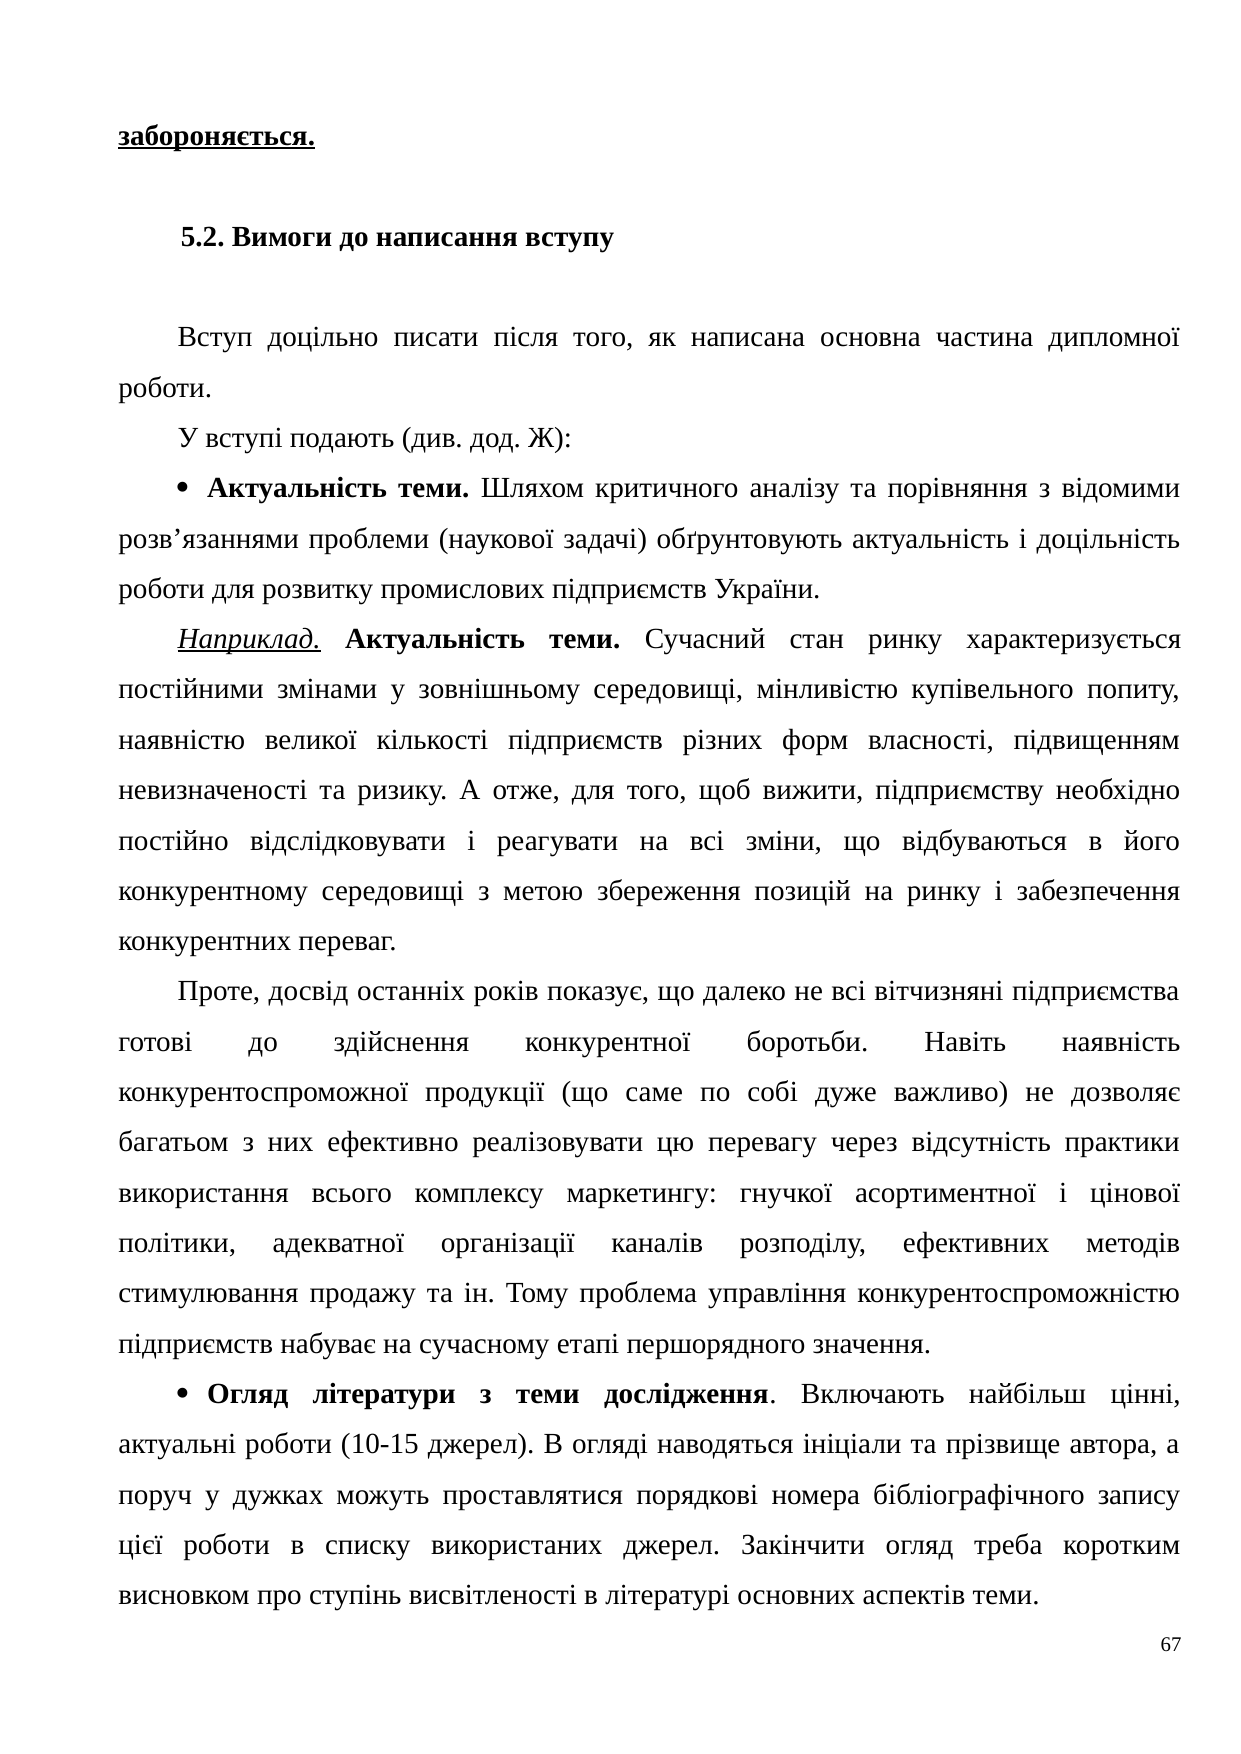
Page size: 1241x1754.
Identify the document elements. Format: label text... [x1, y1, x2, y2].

text забороняється. [118, 118, 1181, 152]
list Огляд літератури з теми дослідження. Включають найбільш цінні, актуальні роботи (10-15 джерел). В огляді наводяться ініціали та прізвище автора, а поруч у дужках можуть проставлятися порядкові номера бібліографічного запису цієї роботи в списку використаних джерел. Закінчити огляд треба коротким висновком про ступінь висвітленості в літературі основних аспектів теми. [118, 1376, 1181, 1611]
text У вступі подають (див. дод. Ж): [118, 420, 1181, 453]
text 5.2. Вимоги до написання вступу [118, 219, 1181, 252]
text Наприклад. Актуальність теми. Сучасний стан ринку характеризується постійними змінами у зовнішньому середовищі, мінливістю купівельного попиту, наявністю великої кількості підприємств різних форм власності, підвищенням невизначеності та ризику. А отже, для того, щоб вижити, підприємству необхідно постійно відслідковувати і реагувати на всі зміни, що відбуваються в його конкурентному середовищі з метою збереження позицій на ринку і забезпечення конкурентних переваг. [118, 621, 1181, 957]
text Вступ доцільно писати після того, як написана основна частина дипломної роботи. [118, 319, 1181, 403]
list Актуальність теми. Шляхом критичного аналізу та порівняння з відомими розв’язаннями проблеми (наукової задачі) обґрунтовують актуальність і доцільність роботи для розвитку промислових підприємств України. [118, 470, 1181, 604]
text Проте, досвід останніх років показує, що далеко не всі вітчизняні підприємства готові до здійснення конкурентної боротьби. Навіть наявність конкурентоспроможної продукції (що саме по собі дуже важливо) не дозволяє багатьом з них ефективно реалізовувати цю перевагу через відсутність практики використання всього комплексу маркетингу: гнучкої асортиментної і цінової політики, адекватної організації каналів розподілу, ефективних методів стимулювання продажу та ін. Тому проблема управління конкурентоспроможністю підприємств набуває на сучасному етапі першорядного значення. [118, 973, 1181, 1359]
